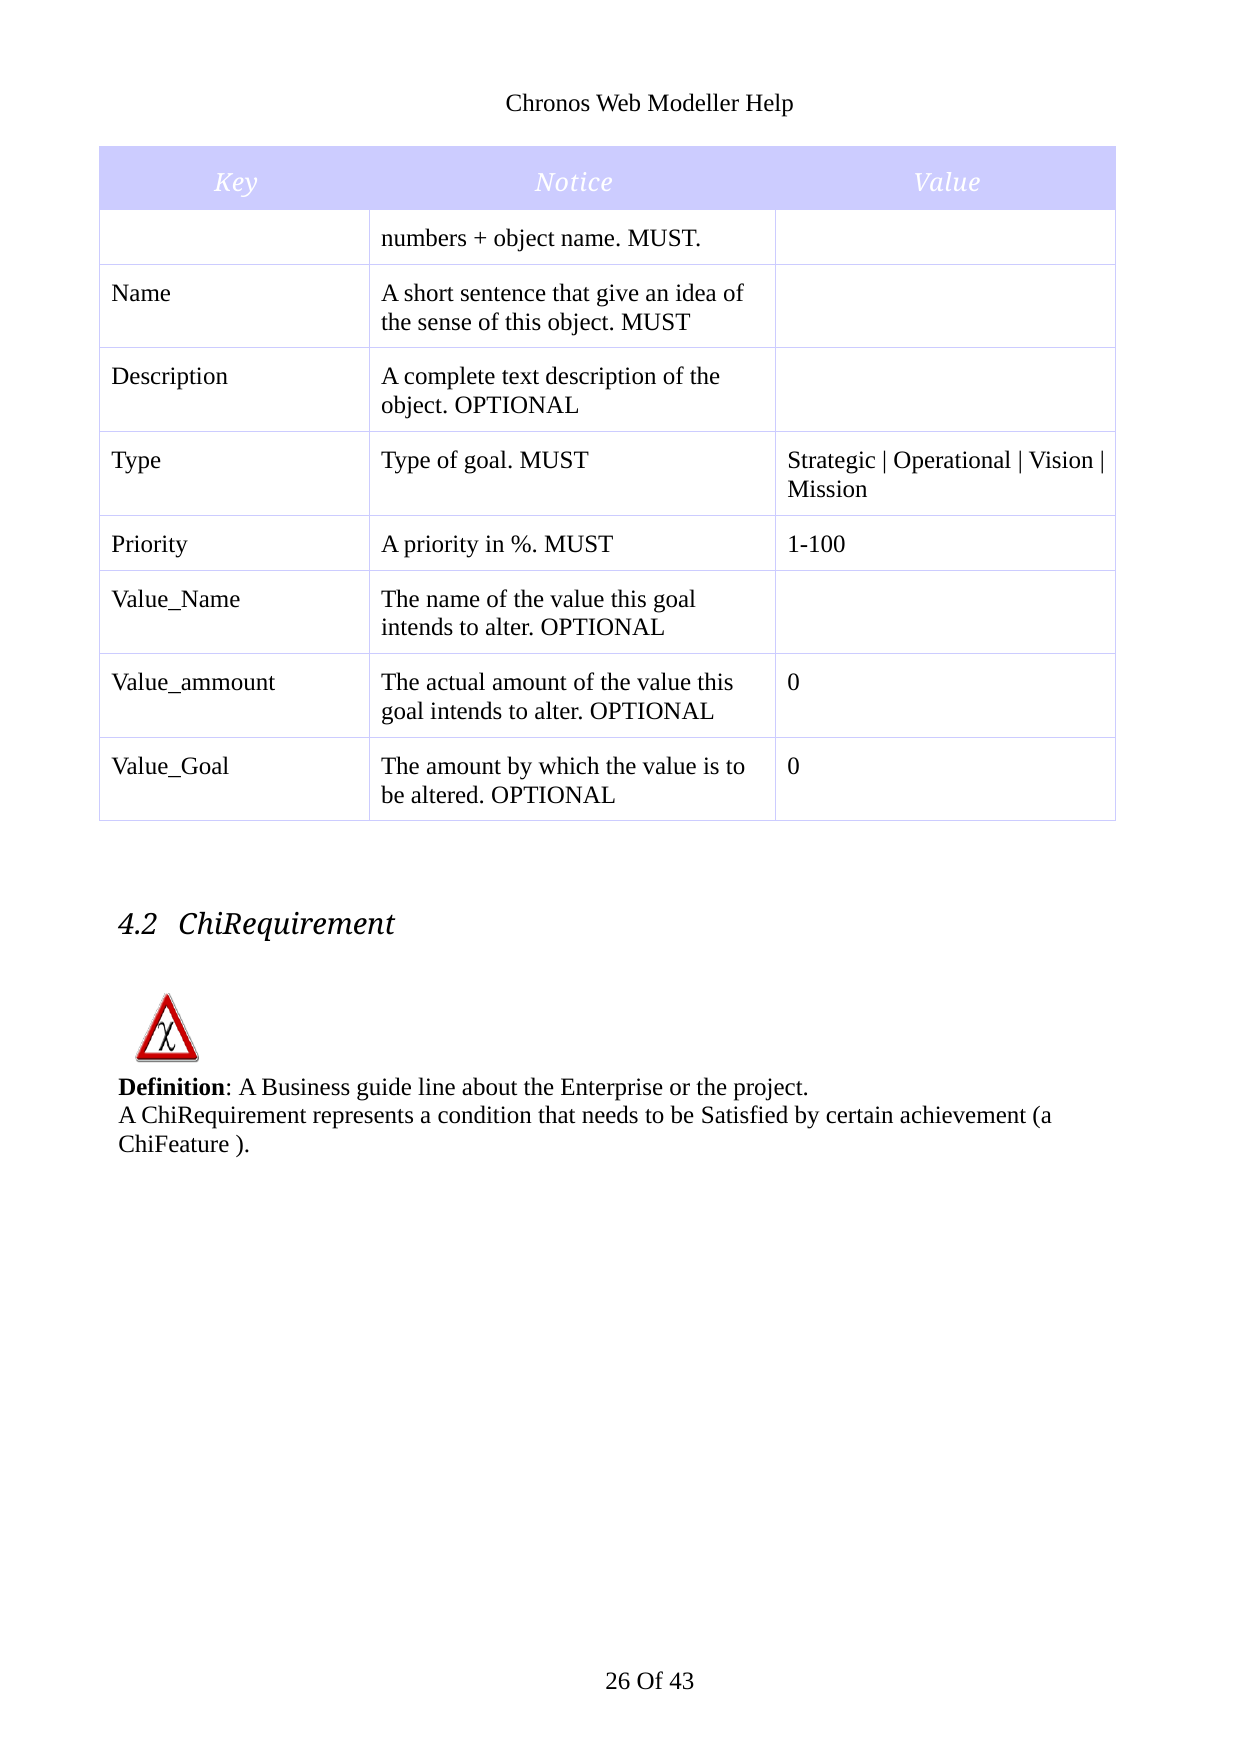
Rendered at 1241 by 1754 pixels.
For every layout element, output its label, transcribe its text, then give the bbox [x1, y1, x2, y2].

table_cell The amount by which the value is to be altered. OPTIONAL [370, 738, 775, 820]
table_cell 0 [776, 738, 1115, 820]
table_cell [776, 348, 1115, 431]
picture [134, 993, 199, 1063]
table_cell [776, 571, 1115, 653]
table_header Notice [370, 147, 775, 209]
table_header Key [100, 147, 369, 209]
table_cell Type of goal. MUST [370, 432, 775, 514]
table_cell A priority in %. MUST [370, 516, 775, 569]
table_cell Value_ammount [100, 654, 369, 737]
table_cell Priority [100, 516, 369, 569]
table_cell Name [100, 265, 369, 347]
table_cell Strategic | Operational | Vision | Mission [776, 432, 1115, 514]
text Definition: A Business guide line about the Enterprise or the project. [118, 1072, 1181, 1100]
table_cell numbers + object name. MUST. [370, 210, 775, 264]
table_cell Value_Goal [100, 738, 369, 820]
table_cell 1-100 [776, 516, 1115, 569]
table_cell A short sentence that give an idea of the sense of this object. MUST [370, 265, 775, 347]
table_cell [100, 210, 369, 264]
table_cell The name of the value this goal intends to alter. OPTIONAL [370, 571, 775, 653]
table_cell A complete text description of the object. OPTIONAL [370, 348, 775, 431]
table_cell Type [100, 432, 369, 514]
table_cell Value_Name [100, 571, 369, 653]
table_cell Description [100, 348, 369, 431]
text A ChiRequirement represents a condition that needs to be Satisfied by certain achievement (a ChiFeature ). [118, 1100, 1181, 1158]
table_cell The actual amount of the value this goal intends to alter. OPTIONAL [370, 654, 775, 737]
table_cell [776, 265, 1115, 347]
table_cell 0 [776, 654, 1115, 737]
subtitle ChiRequirement [118, 903, 1181, 943]
table_header Value [776, 147, 1115, 209]
table_cell [776, 210, 1115, 264]
